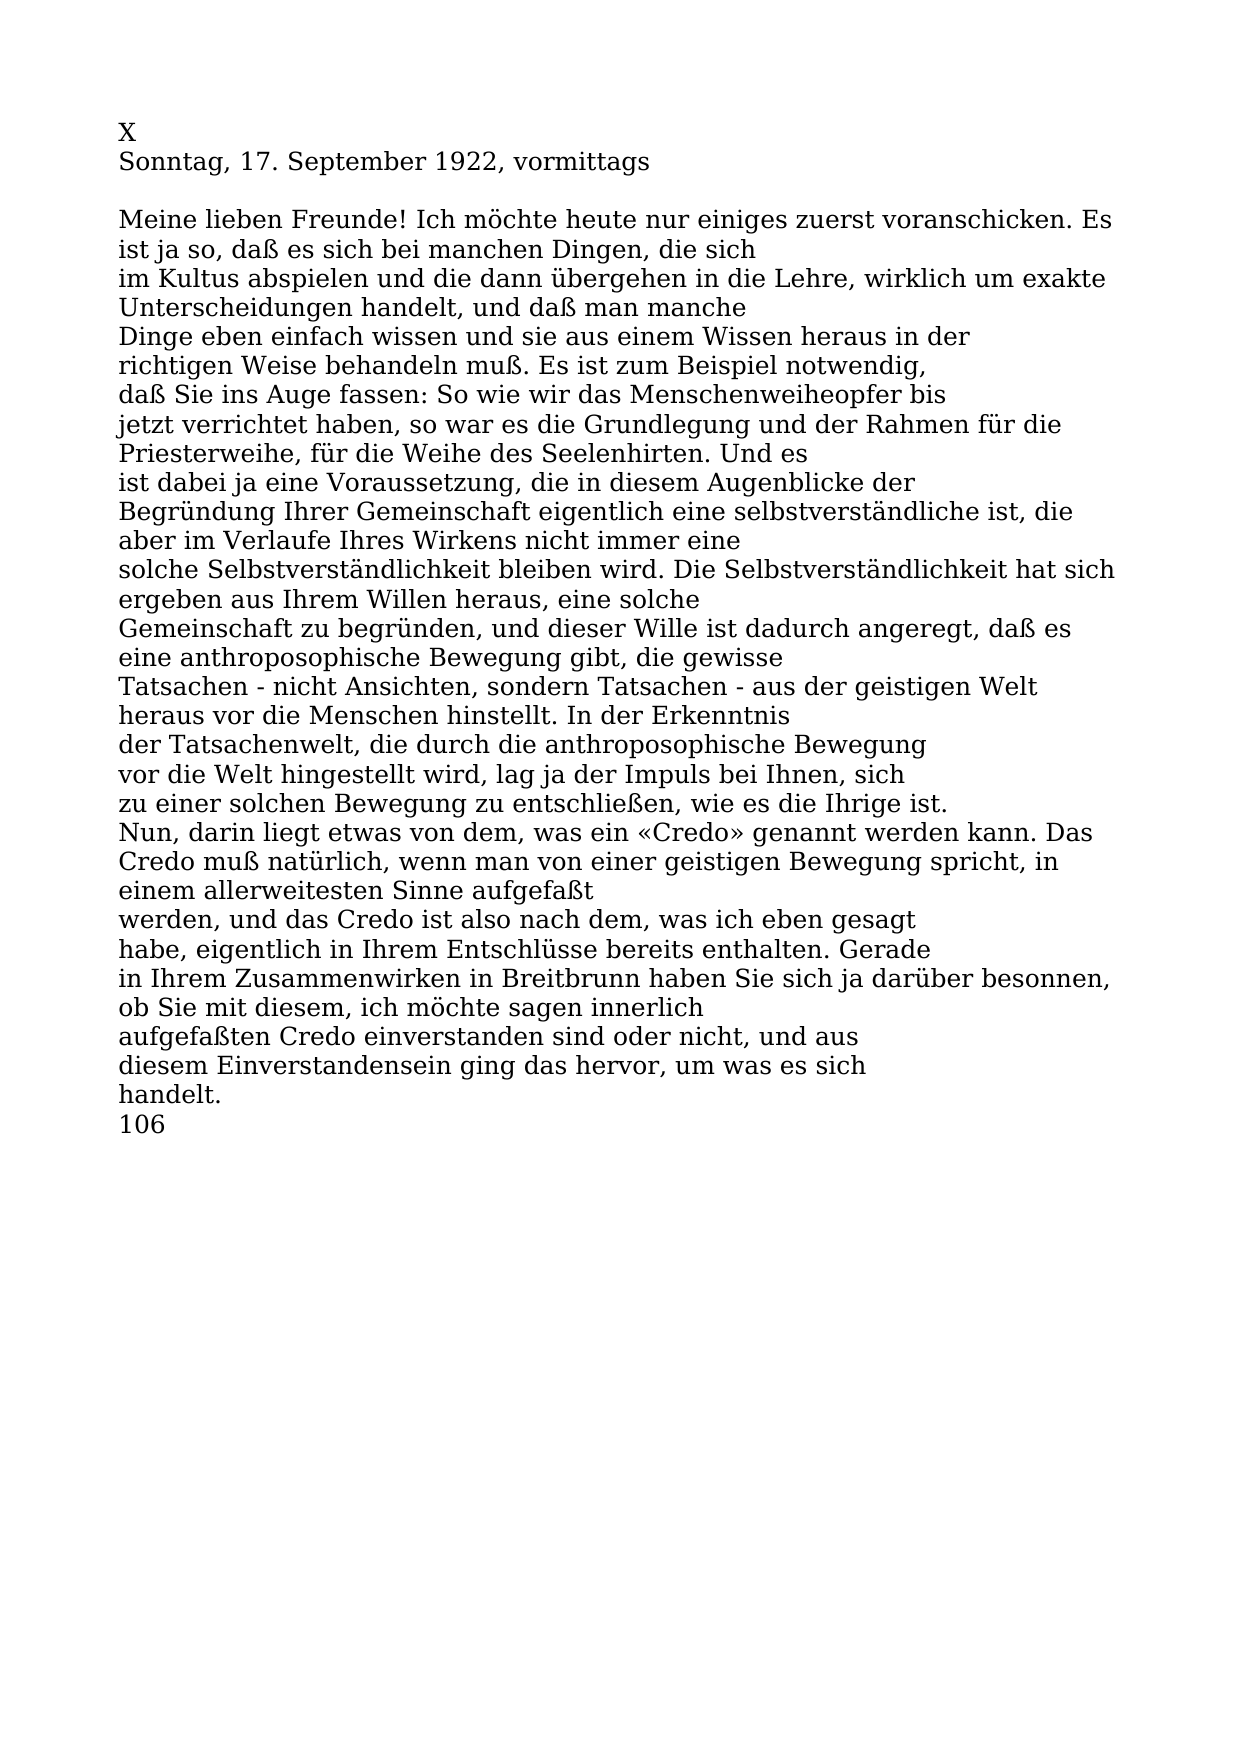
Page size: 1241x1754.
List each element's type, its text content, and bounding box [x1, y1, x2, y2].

text diesem Einverstandensein ging das hervor, um was es sich [118, 1051, 1122, 1081]
text daß Sie ins Auge fassen: So wie wir das Menschenweiheopfer bis [118, 381, 1122, 410]
text Nun, darin liegt etwas von dem, was ein «Credo» genannt werden kann. Das Credo muß natürlich, wenn man von einer geistigen Bewegung spricht, in einem allerweitesten Sinne aufgefaßt [118, 818, 1122, 906]
text Begründung Ihrer Gemeinschaft eigentlich eine selbstverständliche ist, die aber im Verlaufe Ihres Wirkens nicht immer eine [118, 497, 1122, 556]
text Dinge eben einfach wissen und sie aus einem Wissen heraus in der [118, 322, 1122, 351]
text zu einer solchen Bewegung zu entschließen, wie es die Ihrige ist. [118, 789, 1122, 818]
text solche Selbstverständlichkeit bleiben wird. Die Selbstverständlichkeit hat sich ergeben aus Ihrem Willen heraus, eine solche [118, 556, 1122, 614]
text habe, eigentlich in Ihrem Entschlüsse bereits enthalten. Gerade [118, 935, 1122, 964]
text vor die Welt hingestellt wird, lag ja der Impuls bei Ihnen, sich [118, 760, 1122, 789]
text Tatsachen - nicht Ansichten, sondern Tatsachen - aus der geistigen Welt heraus vor die Menschen hinstellt. In der Erkenntnis [118, 672, 1122, 731]
text jetzt verrichtet haben, so war es die Grundlegung und der Rahmen für die Priesterweihe, für die Weihe des Seelenhirten. Und es [118, 410, 1122, 468]
text richtigen Weise behandeln muß. Es ist zum Beispiel notwendig, [118, 351, 1122, 381]
text Sonntag, 17. September 1922, vormittags [118, 147, 1122, 176]
text ist dabei ja eine Voraussetzung, die in diesem Augenblicke der [118, 468, 1122, 497]
text X [118, 118, 1122, 147]
text handelt. [118, 1081, 1122, 1110]
text Meine lieben Freunde! Ich möchte heute nur einiges zuerst voranschicken. Es ist ja so, daß es sich bei manchen Dingen, die sich [118, 206, 1122, 264]
text aufgefaßten Credo einverstanden sind oder nicht, und aus [118, 1022, 1122, 1051]
text 106 [118, 1110, 1122, 1139]
text im Kultus abspielen und die dann übergehen in die Lehre, wirklich um exakte Unterscheidungen handelt, und daß man manche [118, 264, 1122, 322]
text in Ihrem Zusammenwirken in Breitbrunn haben Sie sich ja darüber besonnen, ob Sie mit diesem, ich möchte sagen innerlich [118, 964, 1122, 1022]
text werden, und das Credo ist also nach dem, was ich eben gesagt [118, 906, 1122, 935]
text der Tatsachenwelt, die durch die anthroposophische Bewegung [118, 731, 1122, 760]
text Gemeinschaft zu begründen, und dieser Wille ist dadurch angeregt, daß es eine anthroposophische Bewegung gibt, die gewisse [118, 614, 1122, 672]
